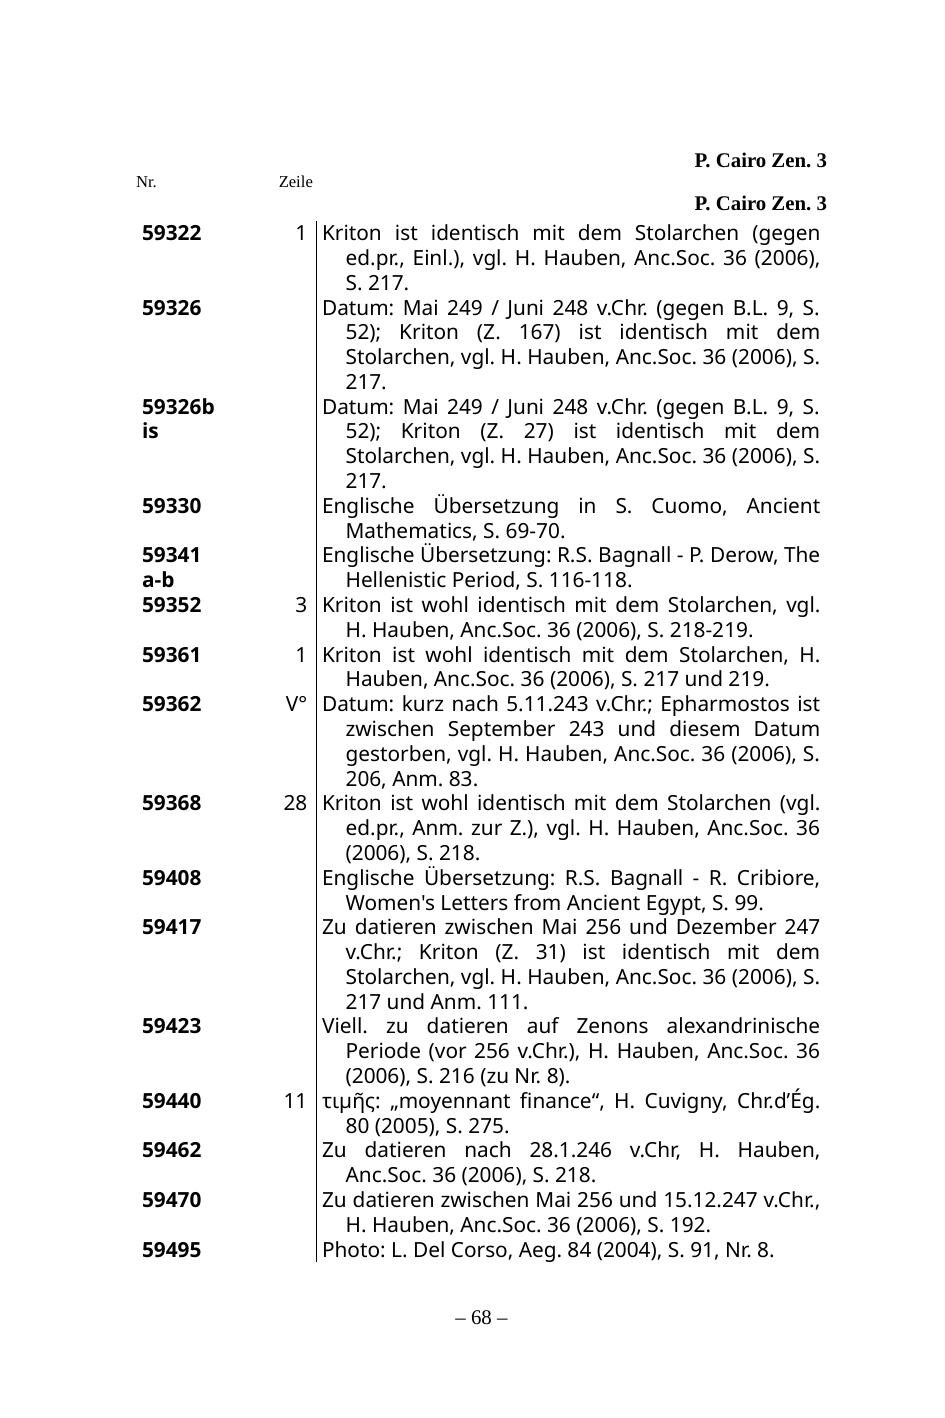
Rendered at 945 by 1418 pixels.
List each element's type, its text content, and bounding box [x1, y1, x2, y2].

table_cell [224, 1237, 316, 1262]
table_header 59322 [136, 221, 224, 295]
table_cell Englische Übersetzung: R.S. Bagnall - P. Derow, The Hellenistic Period, S. 116-118. [317, 543, 827, 593]
table_cell 59408 [136, 865, 224, 915]
table_cell 59326bis [136, 394, 224, 493]
table_cell Datum: kurz nach 5.11.243 v.Chr.; Epharmostos ist zwischen September 243 und diesem Datum gestorben, vgl. H. Hauben, Anc.Soc. 36 (2006), S. 206, Anm. 83. [317, 692, 827, 791]
table_cell 3 [224, 593, 316, 642]
table_cell Datum: Mai 249 / Juni 248 v.Chr. (gegen B.L. 9, S. 52); Kriton (Z. 167) ist identisch mit dem Stolarchen, vgl. H. Hauben, Anc.Soc. 36 (2006), S. 217. [317, 295, 827, 394]
table_cell 59417 [136, 915, 224, 1014]
table_cell [224, 295, 316, 394]
table_cell Englische Übersetzung in S. Cuomo, Ancient Mathematics, S. 69-70. [317, 494, 827, 543]
subtitle P. Cairo Zen. 3 [136, 191, 827, 215]
table_cell Zu datieren nach 28.1.246 v.Chr, H. Hauben, Anc.Soc. 36 (2006), S. 218. [317, 1138, 827, 1188]
table_cell V° [224, 692, 316, 791]
table_cell Kriton ist wohl identisch mit dem Stolarchen, vgl. H. Hauben, Anc.Soc. 36 (2006), S. 218-219. [317, 593, 827, 642]
table_cell 59462 [136, 1138, 224, 1188]
table_cell 28 [224, 791, 316, 865]
table_cell 1 [224, 642, 316, 692]
table_header 1 [224, 221, 316, 295]
table_cell 59341 a-b [136, 543, 224, 593]
table_cell 59326 [136, 295, 224, 394]
table_cell Kriton ist wohl identisch mit dem Stolarchen (vgl. ed.pr., Anm. zur Z.), vgl. H. Hauben, Anc.Soc. 36 (2006), S. 218. [317, 791, 827, 865]
table_cell [224, 494, 316, 543]
table_cell 11 [224, 1089, 316, 1138]
table_cell 59361 [136, 642, 224, 692]
table_cell 59470 [136, 1188, 224, 1237]
table_cell [224, 865, 316, 915]
table_cell Zu datieren zwischen Mai 256 und Dezember 247 v.Chr.; Kriton (Z. 31) ist identisch mit dem Stolarchen, vgl. H. Hauben, Anc.Soc. 36 (2006), S. 217 und Anm. 111. [317, 915, 827, 1014]
table_cell [224, 1014, 316, 1088]
table_cell 59362 [136, 692, 224, 791]
table_cell Viell. zu datieren auf Zenons alexandrinische Periode (vor 256 v.Chr.), H. Hauben, Anc.Soc. 36 (2006), S. 216 (zu Nr. 8). [317, 1014, 827, 1088]
table_header Kriton ist identisch mit dem Stolarchen (gegen ed.pr., Einl.), vgl. H. Hauben, Anc.Soc. 36 (2006), S. 217. [317, 221, 827, 295]
table_cell Zu datieren zwischen Mai 256 und 15.12.247 v.Chr., H. Hauben, Anc.Soc. 36 (2006), S. 192. [317, 1188, 827, 1237]
table_cell [224, 1188, 316, 1237]
table_cell [224, 543, 316, 593]
table_cell [224, 915, 316, 1014]
table_cell [224, 394, 316, 493]
table_cell 59440 [136, 1089, 224, 1138]
table_cell [224, 1138, 316, 1188]
table_cell Photo: L. Del Corso, Aeg. 84 (2004), S. 91, Nr. 8. [317, 1237, 827, 1262]
table_cell Englische Übersetzung: R.S. Bagnall - R. Cribiore, Women's Letters from Ancient Egypt, S. 99. [317, 865, 827, 915]
table_cell 59368 [136, 791, 224, 865]
table_cell Kriton ist wohl identisch mit dem Stolarchen, H. Hauben, Anc.Soc. 36 (2006), S. 217 und 219. [317, 642, 827, 692]
table_cell 59330 [136, 494, 224, 543]
table_cell 59423 [136, 1014, 224, 1088]
table_cell 59352 [136, 593, 224, 642]
table_cell Datum: Mai 249 / Juni 248 v.Chr. (gegen B.L. 9, S. 52); Kriton (Z. 27) ist identisch mit dem Stolarchen, vgl. H. Hauben, Anc.Soc. 36 (2006), S. 217. [317, 394, 827, 493]
table_cell 59495 [136, 1237, 224, 1262]
table_cell τιμῆς: „moyennant finance“, H. Cuvigny, Chr.d’Ég. 80 (2005), S. 275. [317, 1089, 827, 1138]
